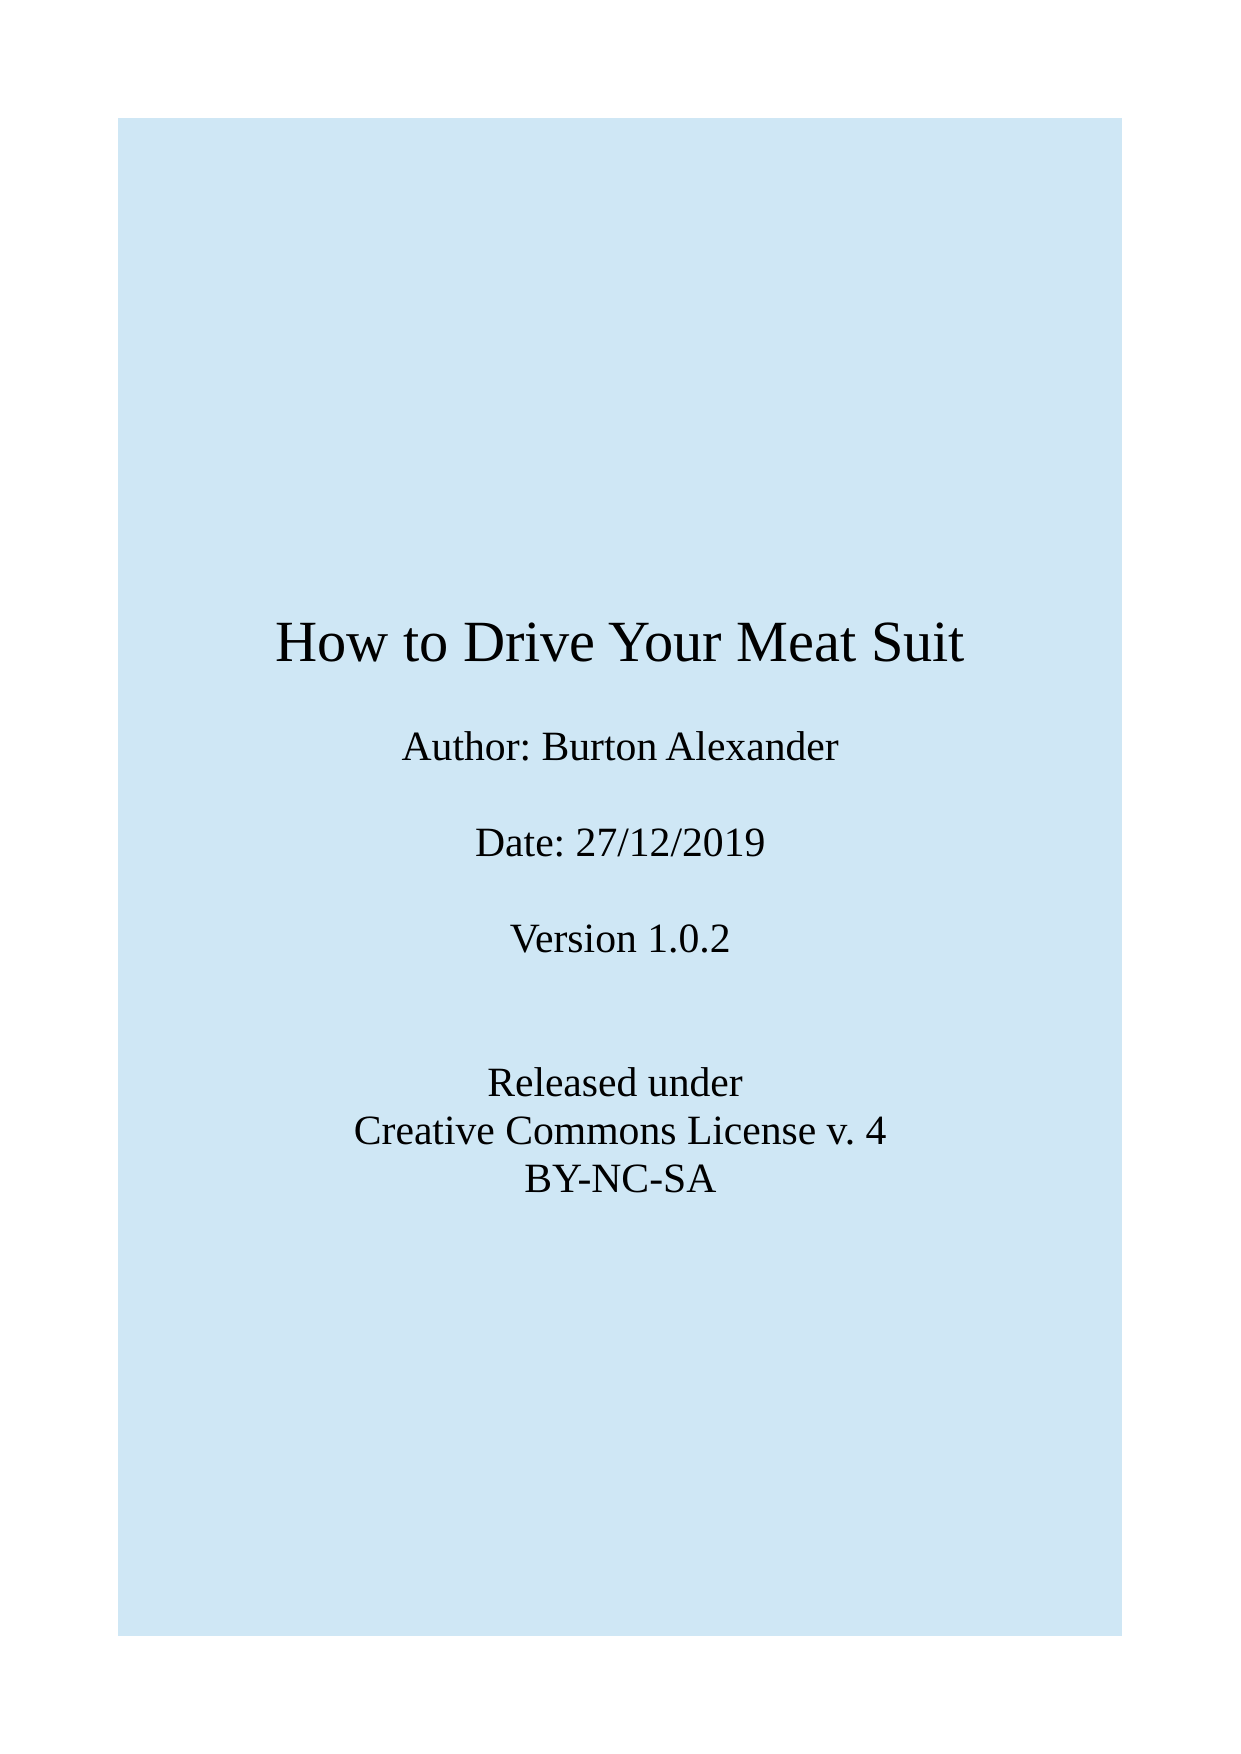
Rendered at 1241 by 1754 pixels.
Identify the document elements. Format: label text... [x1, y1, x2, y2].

text Creative Commons License v. 4 [118, 1105, 1122, 1153]
text BY-NC-SA [118, 1153, 1122, 1201]
text Author: Burton Alexander [118, 722, 1122, 770]
text Released under [118, 1057, 1122, 1105]
text Date: 27/12/2019 [118, 818, 1122, 866]
text Version 1.0.2 [118, 913, 1122, 961]
text How to Drive Your Meat Suit [118, 607, 1122, 674]
